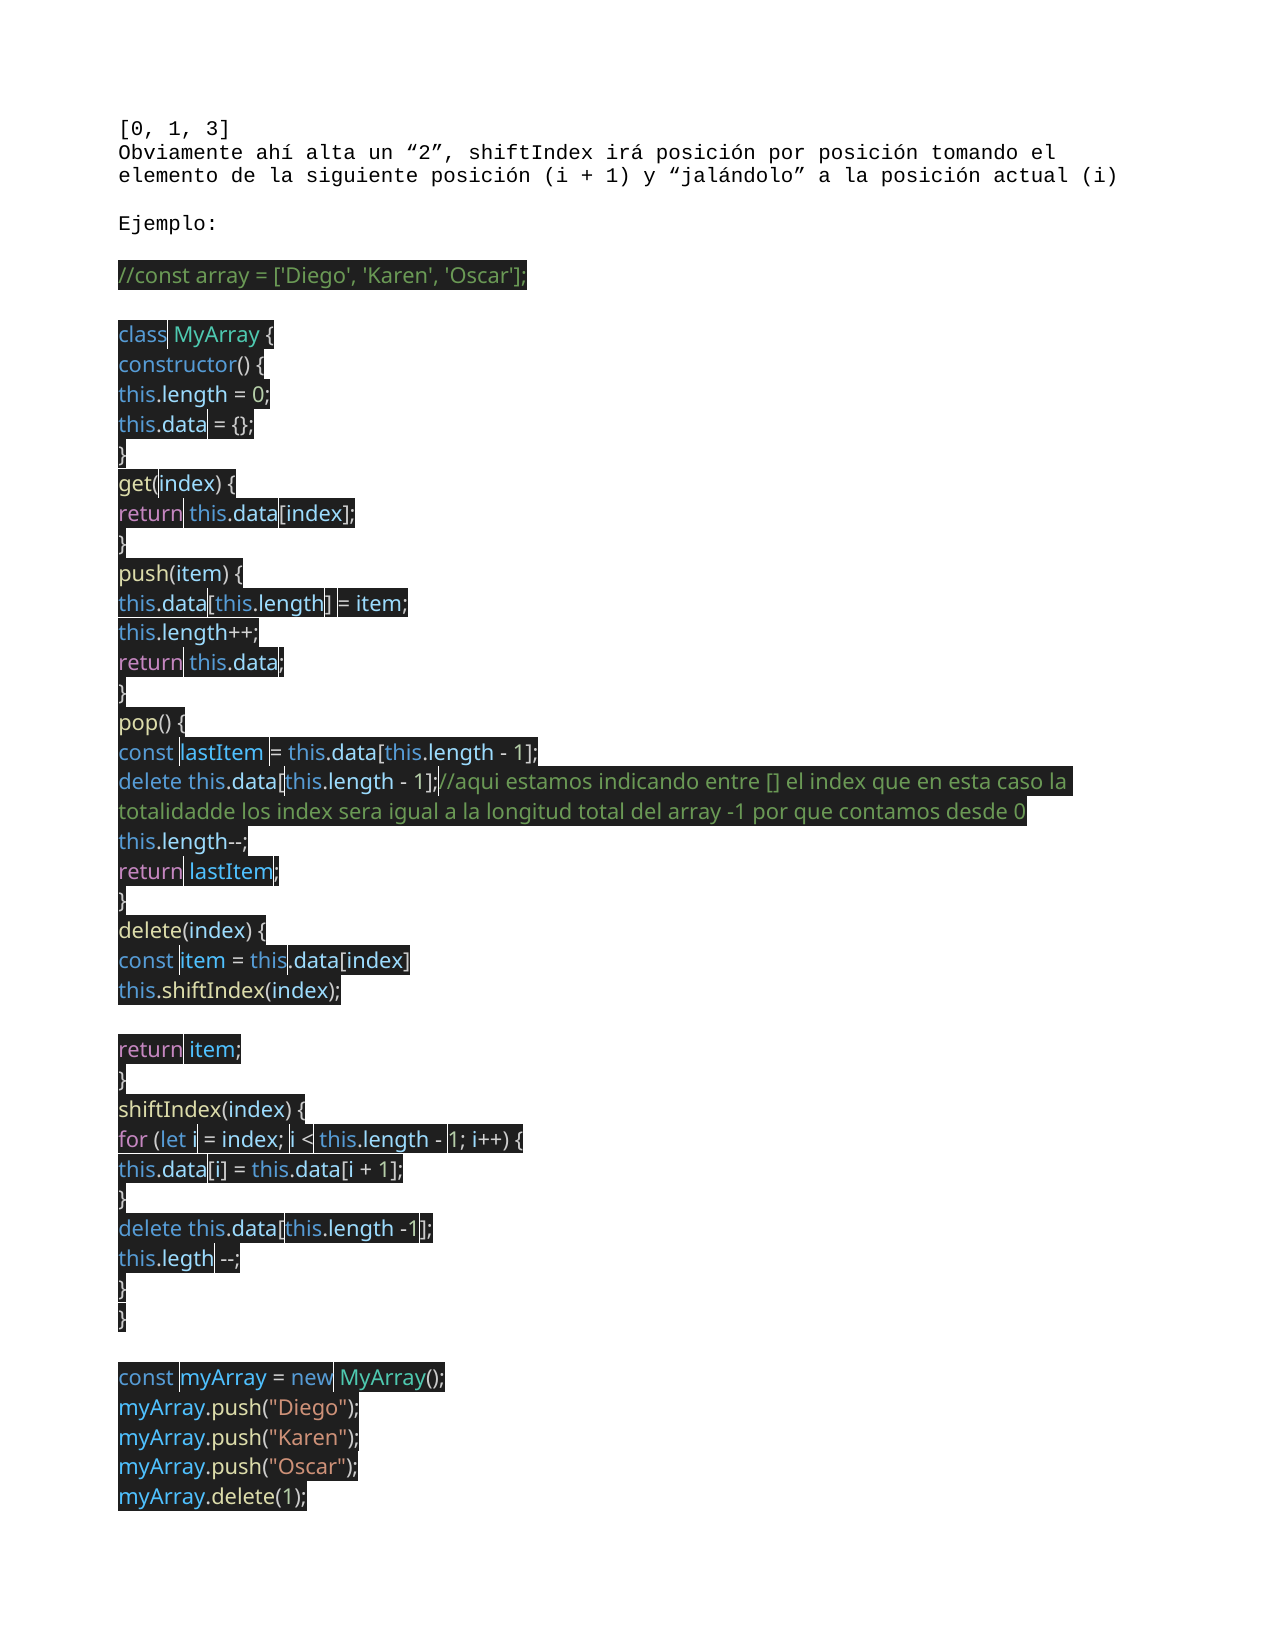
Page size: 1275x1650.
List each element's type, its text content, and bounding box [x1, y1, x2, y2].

text myArray.delete(1); [118, 1481, 1157, 1511]
text this.data[this.length] = item; [118, 588, 1157, 617]
text } [118, 1302, 1157, 1332]
text myArray.push("Diego"); [118, 1392, 1157, 1422]
text delete this.data[this.length -1]; [118, 1213, 1157, 1243]
text this.shiftIndex(index); [118, 975, 1157, 1005]
text //const array = ['Diego', 'Karen', 'Oscar']; [118, 260, 1157, 290]
text return this.data[index]; [118, 498, 1157, 528]
text Obviamente ahí alta un “2”, shiftIndex irá posición por posición tomando el elemento de la siguiente posición (i + 1) y “jalándolo” a la posición actual (i) [118, 142, 1157, 189]
text [0, 1, 3] [118, 118, 1157, 142]
text constructor() { [118, 349, 1157, 379]
text this.data = {}; [118, 409, 1157, 439]
text delete this.data[this.length - 1];//aqui estamos indicando entre [] el index que en esta caso la totalidadde los index sera igual a la longitud total del array -1 por que contamos desde 0 [118, 766, 1157, 826]
text this.length--; [118, 826, 1157, 856]
text myArray.push("Oscar"); [118, 1451, 1157, 1481]
text delete(index) { [118, 915, 1157, 945]
text return lastItem; [118, 856, 1157, 886]
text this.data[i] = this.data[i + 1]; [118, 1153, 1157, 1183]
text const lastItem = this.data[this.length - 1]; [118, 737, 1157, 766]
text const myArray = new MyArray(); [118, 1362, 1157, 1392]
text push(item) { [118, 558, 1157, 588]
text this.legth --; [118, 1243, 1157, 1273]
text } [118, 1064, 1157, 1094]
text } [118, 528, 1157, 558]
text } [118, 886, 1157, 915]
text class MyArray { [118, 319, 1157, 349]
text for (let i = index; i < this.length - 1; i++) { [118, 1124, 1157, 1153]
text get(index) { [118, 468, 1157, 498]
text Ejemplo: [118, 213, 1157, 236]
text shiftIndex(index) { [118, 1094, 1157, 1124]
text return item; [118, 1034, 1157, 1064]
text pop() { [118, 707, 1157, 737]
text myArray.push("Karen"); [118, 1422, 1157, 1451]
text const item = this.data[index] [118, 945, 1157, 975]
text this.length = 0; [118, 379, 1157, 409]
text return this.data; [118, 647, 1157, 677]
text } [118, 439, 1157, 468]
text } [118, 1273, 1157, 1302]
text this.length++; [118, 617, 1157, 647]
text } [118, 677, 1157, 707]
text } [118, 1183, 1157, 1213]
